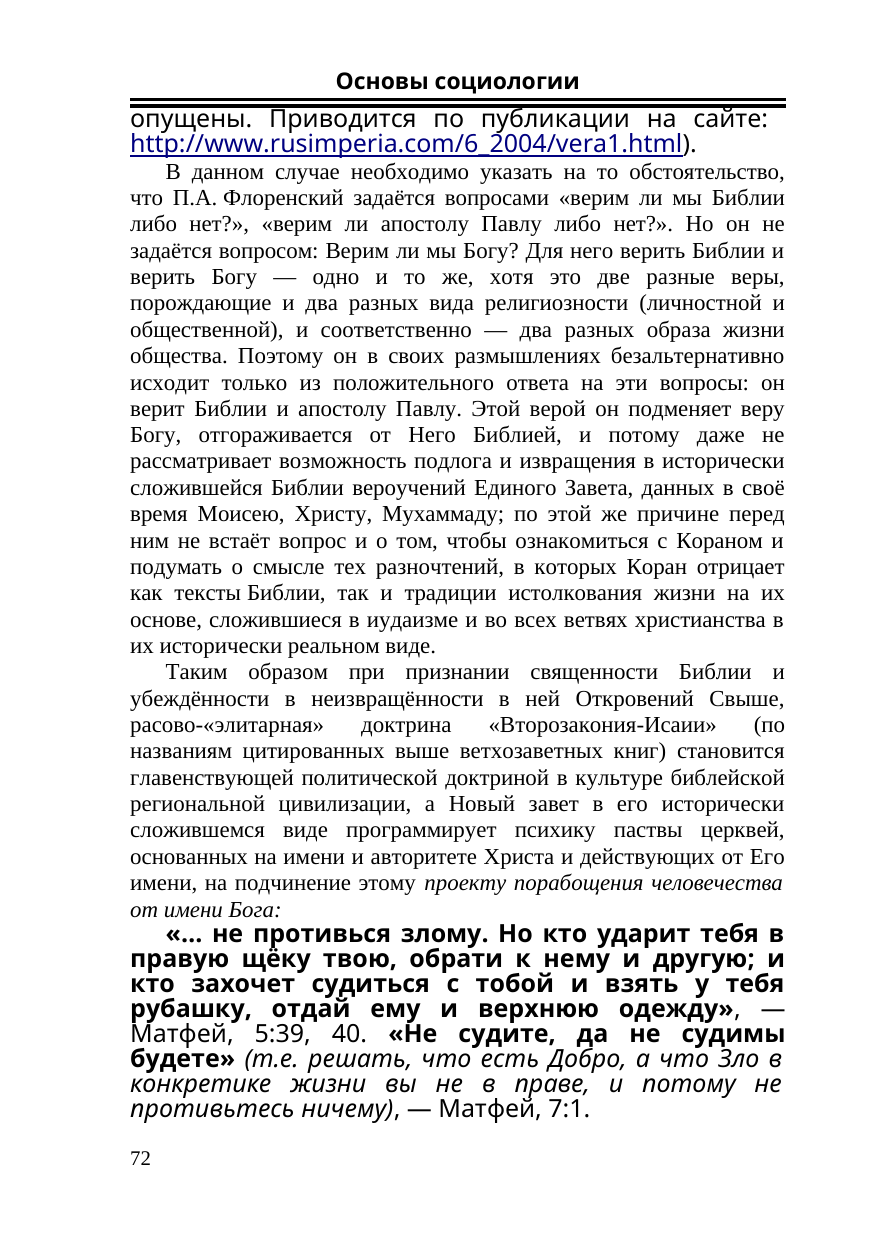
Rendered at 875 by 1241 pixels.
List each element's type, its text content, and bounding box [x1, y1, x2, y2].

text «… не противься злому. Но кто ударит тебя в правую щёку твою, обрати к нему и другую; и кто захочет судиться с тобой и взять у тебя рубашку, отдай ему и верхнюю одежду», — Матфей, 5:39, 40. «Не судите, да не судимы будете» (т.е. решать, что есть Добро, а что Зло в конкретике жизни вы не в праве, и потому не противьтесь ничему), — Матфей, 7:1. [130, 922, 786, 1122]
text опущены. Приводится по публикации на сайте: http://www.rusimperia.com/6_2004/vera1.html). [130, 108, 786, 158]
text В данном случае необходимо указать на то обстоятельство, что П.А. Флоренский задаётся вопросами «верим ли мы Библии либо нет?», «верим ли апостолу Павлу либо нет?». Но он не задаётся вопросом: Верим ли мы Богу? Для него верить Библии и верить Богу — одно и то же, хотя это две разные веры, порождающие и два разных вида религиозности (личностной и общественной), и соответственно — два разных образа жизни общества. Поэтому он в своих размышлениях безальтернативно исходит только из положительного ответа на эти вопросы: он верит Библии и апостолу Павлу. Этой верой он подменяет веру Богу, отгораживается от Него Библией, и потому даже не рассматривает возможность подлога и извращения в исторически сложившейся Библии вероучений Единого Завета, данных в своё время Моисею, Христу, Мухаммаду; по этой же причине перед ним не встаёт вопрос и о том, чтобы ознакомиться с Кораном и подумать о смысле тех разночтений, в которых Коран отрицает как тексты Библии, так и традиции истолкования жизни на их основе, сложившиеся в иудаизме и во всех ветвях христианства в их исторически реальном виде. [130, 158, 786, 658]
text Таким образом при признании священности Библии и убеждённости в неизвращённости в ней Откровений Свыше, расово-«элитарная» доктрина «Второзакония-Исаии» (по названиям цитированных выше ветхозаветных книг) становится главенствующей политической доктриной в культуре библейской региональной цивилизации, а Новый завет в его исторически сложившемся виде программирует психику паствы церквей, основанных на имени и авторитете Христа и действующих от Его имени, на подчинение этому проекту порабощения человечества от имени Бога: [130, 658, 786, 922]
